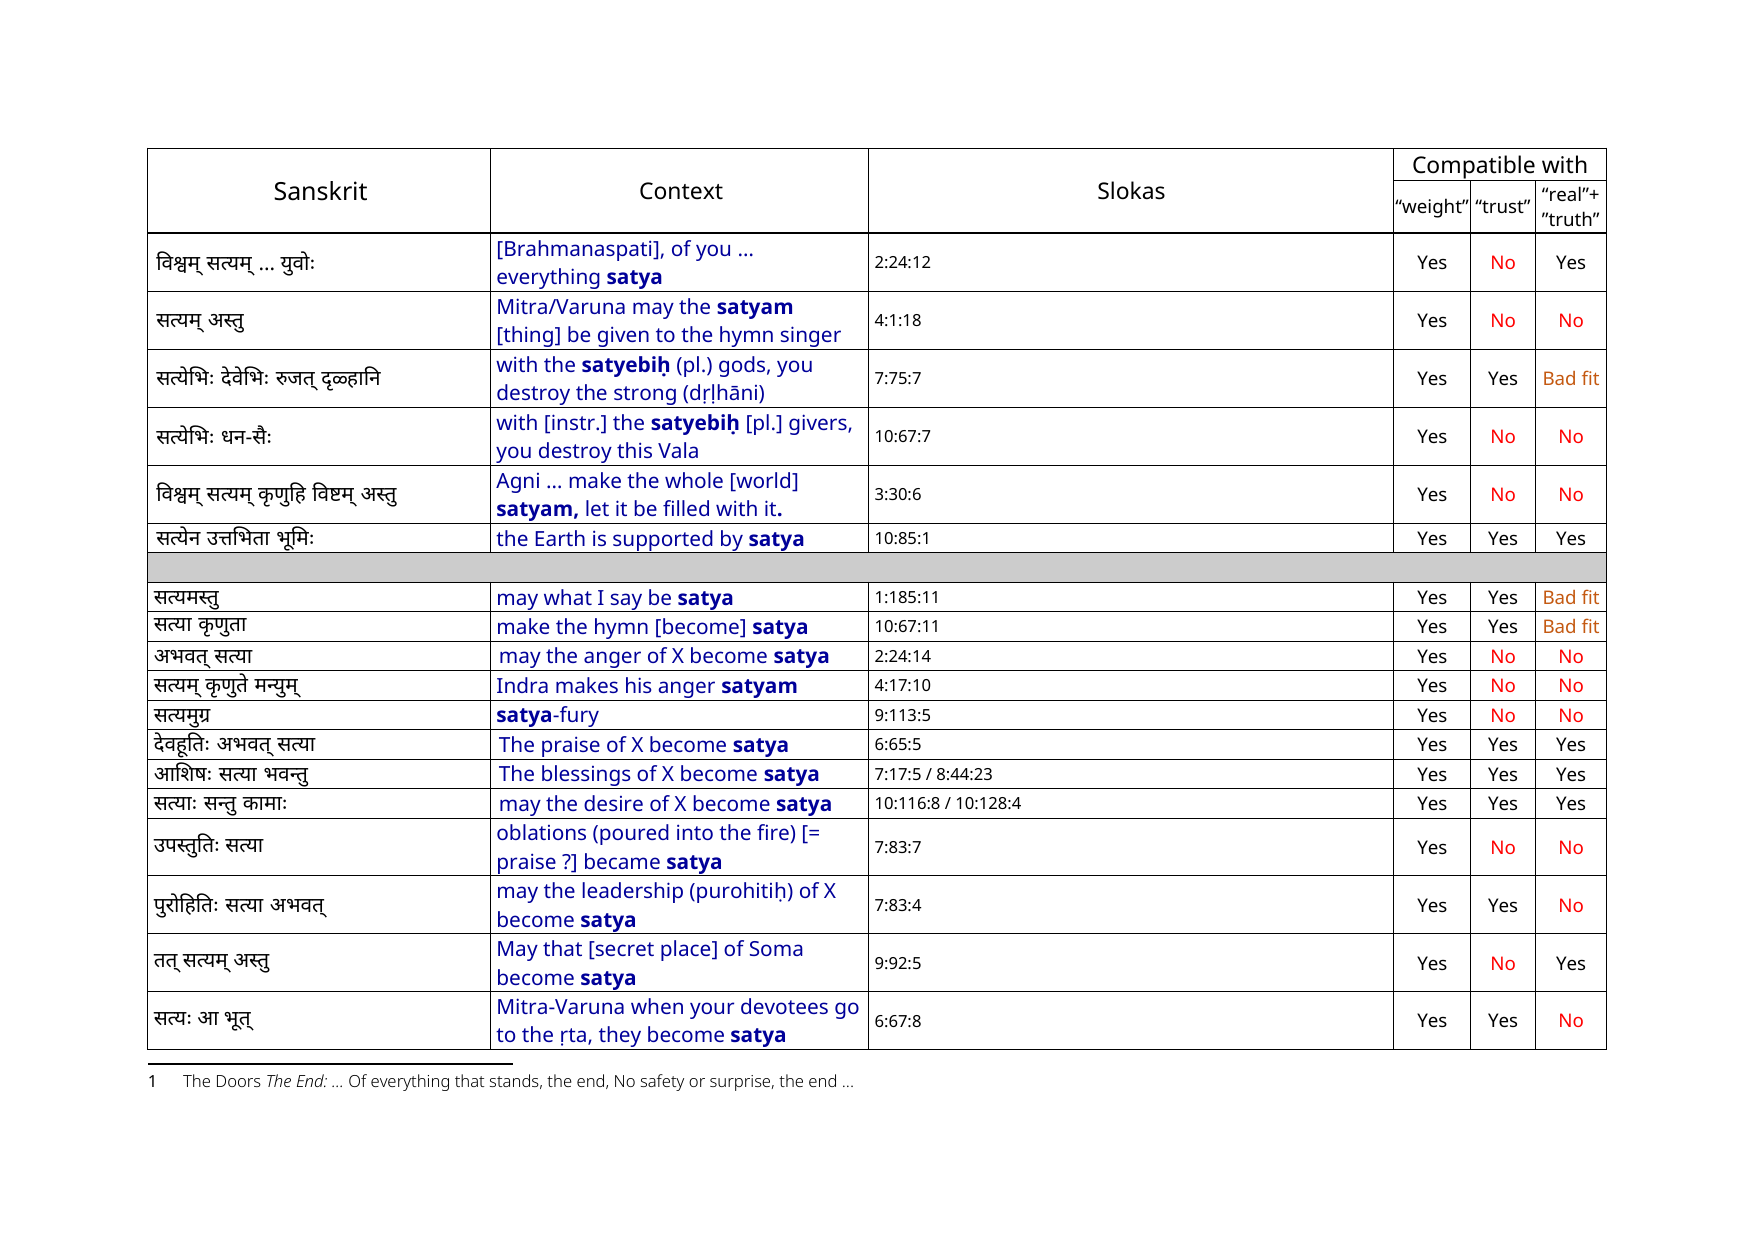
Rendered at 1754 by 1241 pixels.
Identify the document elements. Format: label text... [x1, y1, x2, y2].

table_cell सत्यम् अस्तु [148, 292, 490, 349]
table_cell 4:17:10 [869, 671, 1393, 699]
table_cell No [1471, 408, 1535, 465]
table_cell Bad fit [1536, 583, 1606, 611]
table_cell 4:1:18 [869, 292, 1393, 349]
table_cell [Brahmanaspati], of you … everything satya [491, 234, 868, 291]
table_cell Mitra-Varuna when your devotees go to the ṛta, they become satya [491, 992, 868, 1049]
table_cell No [1536, 701, 1606, 729]
table_cell Yes [1394, 671, 1470, 699]
table_cell Yes [1394, 789, 1470, 817]
table_cell Yes [1394, 760, 1470, 788]
table_cell सत्यमस्तु [148, 583, 490, 611]
table_cell 6:67:8 [869, 992, 1393, 1049]
table_cell Yes [1394, 408, 1470, 465]
table_cell Yes [1394, 234, 1470, 291]
table_cell सत्येभिः देवेभिः रुजत् दृळ्हानि [148, 350, 490, 407]
table_cell 1:185:11 [869, 583, 1393, 611]
table_cell No [1536, 466, 1606, 523]
table_cell सत्यमुग्र [148, 701, 490, 729]
table_cell Bad fit [1536, 350, 1606, 407]
table_cell Yes [1394, 292, 1470, 349]
table_cell विश्वम् सत्यम् कृणुहि विष्टम् अस्तु [148, 466, 490, 523]
table_cell No [1536, 408, 1606, 465]
table_cell No [1471, 466, 1535, 523]
table_cell Yes [1394, 583, 1470, 611]
table_cell देवहूतिः अभवत् सत्या [148, 730, 490, 758]
table_cell Agni … make the whole [world] satyam, let it be filled with it. [491, 466, 868, 523]
table_cell may what I say be satya [491, 583, 868, 611]
table_cell No [1471, 642, 1535, 670]
table_cell 10:116:8 / 10:128:4 [869, 789, 1393, 817]
table_cell विश्वम् सत्यम् ... युवोः [148, 234, 490, 291]
table_cell Yes [1471, 876, 1535, 933]
table_cell Yes [1536, 789, 1606, 817]
table_cell सत्या कृणुता [148, 612, 490, 641]
table_cell Yes [1471, 524, 1535, 552]
table_cell The praise of X become satya [491, 730, 868, 758]
table_cell Yes [1394, 524, 1470, 552]
table_cell 2:24:14 [869, 642, 1393, 670]
table_cell with [instr.] the satyebiḥ [pl.] givers, you destroy this Vala [491, 408, 868, 465]
table_cell Yes [1394, 992, 1470, 1049]
table_cell No [1471, 234, 1535, 291]
table_cell No [1471, 819, 1535, 875]
table_cell Yes [1536, 760, 1606, 788]
table_cell with the satyebiḥ (pl.) gods, you destroy the strong (dṛḷhāni) [491, 350, 868, 407]
table_cell may the anger of X become satya [491, 642, 868, 670]
table_cell Yes [1394, 701, 1470, 729]
table_cell Yes [1394, 612, 1470, 641]
table_cell Yes [1394, 876, 1470, 933]
table_cell No [1471, 934, 1535, 991]
table_cell Yes [1536, 730, 1606, 758]
table_cell may the leadership (purohitiḥ) of X become satya [491, 876, 868, 933]
table_cell Yes [1536, 524, 1606, 552]
table_cell तत् सत्यम् अस्तु [148, 934, 490, 991]
table_cell Yes [1536, 234, 1606, 291]
table_cell Yes [1394, 819, 1470, 875]
table_cell Yes [1394, 350, 1470, 407]
table_cell पुरोहितिः सत्या अभवत् [148, 876, 490, 933]
table_cell सत्येभिः धन-सैः [148, 408, 490, 465]
table_cell 10:67:7 [869, 408, 1393, 465]
table_cell अभवत् सत्या [148, 642, 490, 670]
table_cell Yes [1471, 583, 1535, 611]
table_cell 9:113:5 [869, 701, 1393, 729]
table_cell make the hymn [become] satya [491, 612, 868, 641]
table_cell No [1536, 292, 1606, 349]
table_cell May that [secret place] of Soma become satya [491, 934, 868, 991]
table_cell Yes [1471, 789, 1535, 817]
table_cell Yes [1394, 730, 1470, 758]
table_cell सत्यम् कृणुते मन्युम् [148, 671, 490, 699]
table_cell No [1536, 876, 1606, 933]
table_cell 10:67:11 [869, 612, 1393, 641]
table_cell No [1536, 671, 1606, 699]
table_cell 7:83:4 [869, 876, 1393, 933]
table_cell satya-fury [491, 701, 868, 729]
table_cell 9:92:5 [869, 934, 1393, 991]
table_cell No [1536, 819, 1606, 875]
table_cell Yes [1471, 760, 1535, 788]
table_cell No [1536, 992, 1606, 1049]
table_cell 3:30:6 [869, 466, 1393, 523]
table_cell सत्याः सन्तु कामाः [148, 789, 490, 817]
table_cell 10:85:1 [869, 524, 1393, 552]
table_cell 7:17:5 / 8:44:23 [869, 760, 1393, 788]
table_cell Yes [1471, 350, 1535, 407]
table_cell सत्येन उत्तभिता भूमिः [148, 524, 490, 552]
table_cell 7:75:7 [869, 350, 1393, 407]
table_cell सत्यः आ भूत् [148, 992, 490, 1049]
table_cell Yes [1536, 934, 1606, 991]
table_cell Yes [1394, 934, 1470, 991]
table_cell Bad fit [1536, 612, 1606, 641]
table_cell Yes [1394, 466, 1470, 523]
table_cell 2:24:12 [869, 234, 1393, 291]
table_cell 7:83:7 [869, 819, 1393, 875]
table_cell No [1471, 701, 1535, 729]
table_cell may the desire of X become satya [491, 789, 868, 817]
table_cell Yes [1394, 642, 1470, 670]
table_cell oblations (poured into the fire) [= praise ?] became satya [491, 819, 868, 875]
table_cell Mitra/Varuna may the satyam [thing] be given to the hymn singer [491, 292, 868, 349]
table_cell आशिषः सत्या भवन्तु [148, 760, 490, 788]
table_cell The blessings of X become satya [491, 760, 868, 788]
table_cell Yes [1471, 992, 1535, 1049]
table_cell 6:65:5 [869, 730, 1393, 758]
table_cell No [1471, 292, 1535, 349]
table_cell Yes [1471, 730, 1535, 758]
table_cell उपस्तुतिः सत्या [148, 819, 490, 875]
table_cell Yes [1471, 612, 1535, 641]
table_cell No [1536, 642, 1606, 670]
table_cell No [1471, 671, 1535, 699]
table_cell Indra makes his anger satyam [491, 671, 868, 699]
table_cell the Earth is supported by satya [491, 524, 868, 552]
